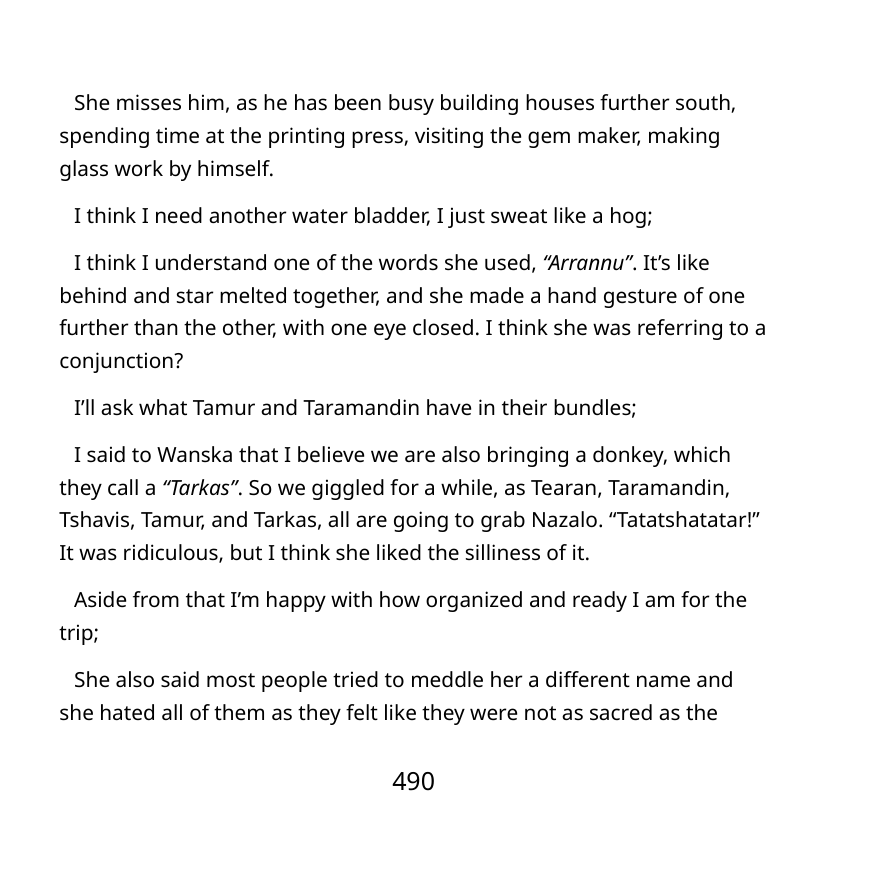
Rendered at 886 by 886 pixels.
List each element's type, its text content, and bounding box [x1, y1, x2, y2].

text I think I need another water bladder, I just sweat like a hog; [59, 201, 768, 229]
text Aside from that I’m happy with how organized and ready I am for the trip; [59, 585, 768, 646]
text I said to Wanska that I believe we are also bringing a donkey, which they call a “Tarkas”. So we giggled for a while, as Tearan, Taramandin, Tshavis, Tamur, and Tarkas, all are going to grab Nazalo. “Tatatshatatar!” It was ridiculous, but I think she liked the silliness of it. [59, 440, 768, 567]
text I think I understand one of the words she used, “Arrannu”. It’s like behind and star melted together, and she made a hand gesture of one further than the other, with one eye closed. I think she was referring to a conjunction? [59, 248, 768, 374]
text She misses him, as he has been busy building houses further south, spending time at the printing press, visiting the gem maker, making glass work by himself. [59, 88, 768, 182]
text She also said most people tried to meddle her a different name and she hated all of them as they felt like they were not as sacred as the [59, 665, 768, 726]
text I’ll ask what Tamur and Taramandin have in their bundles; [59, 393, 768, 422]
